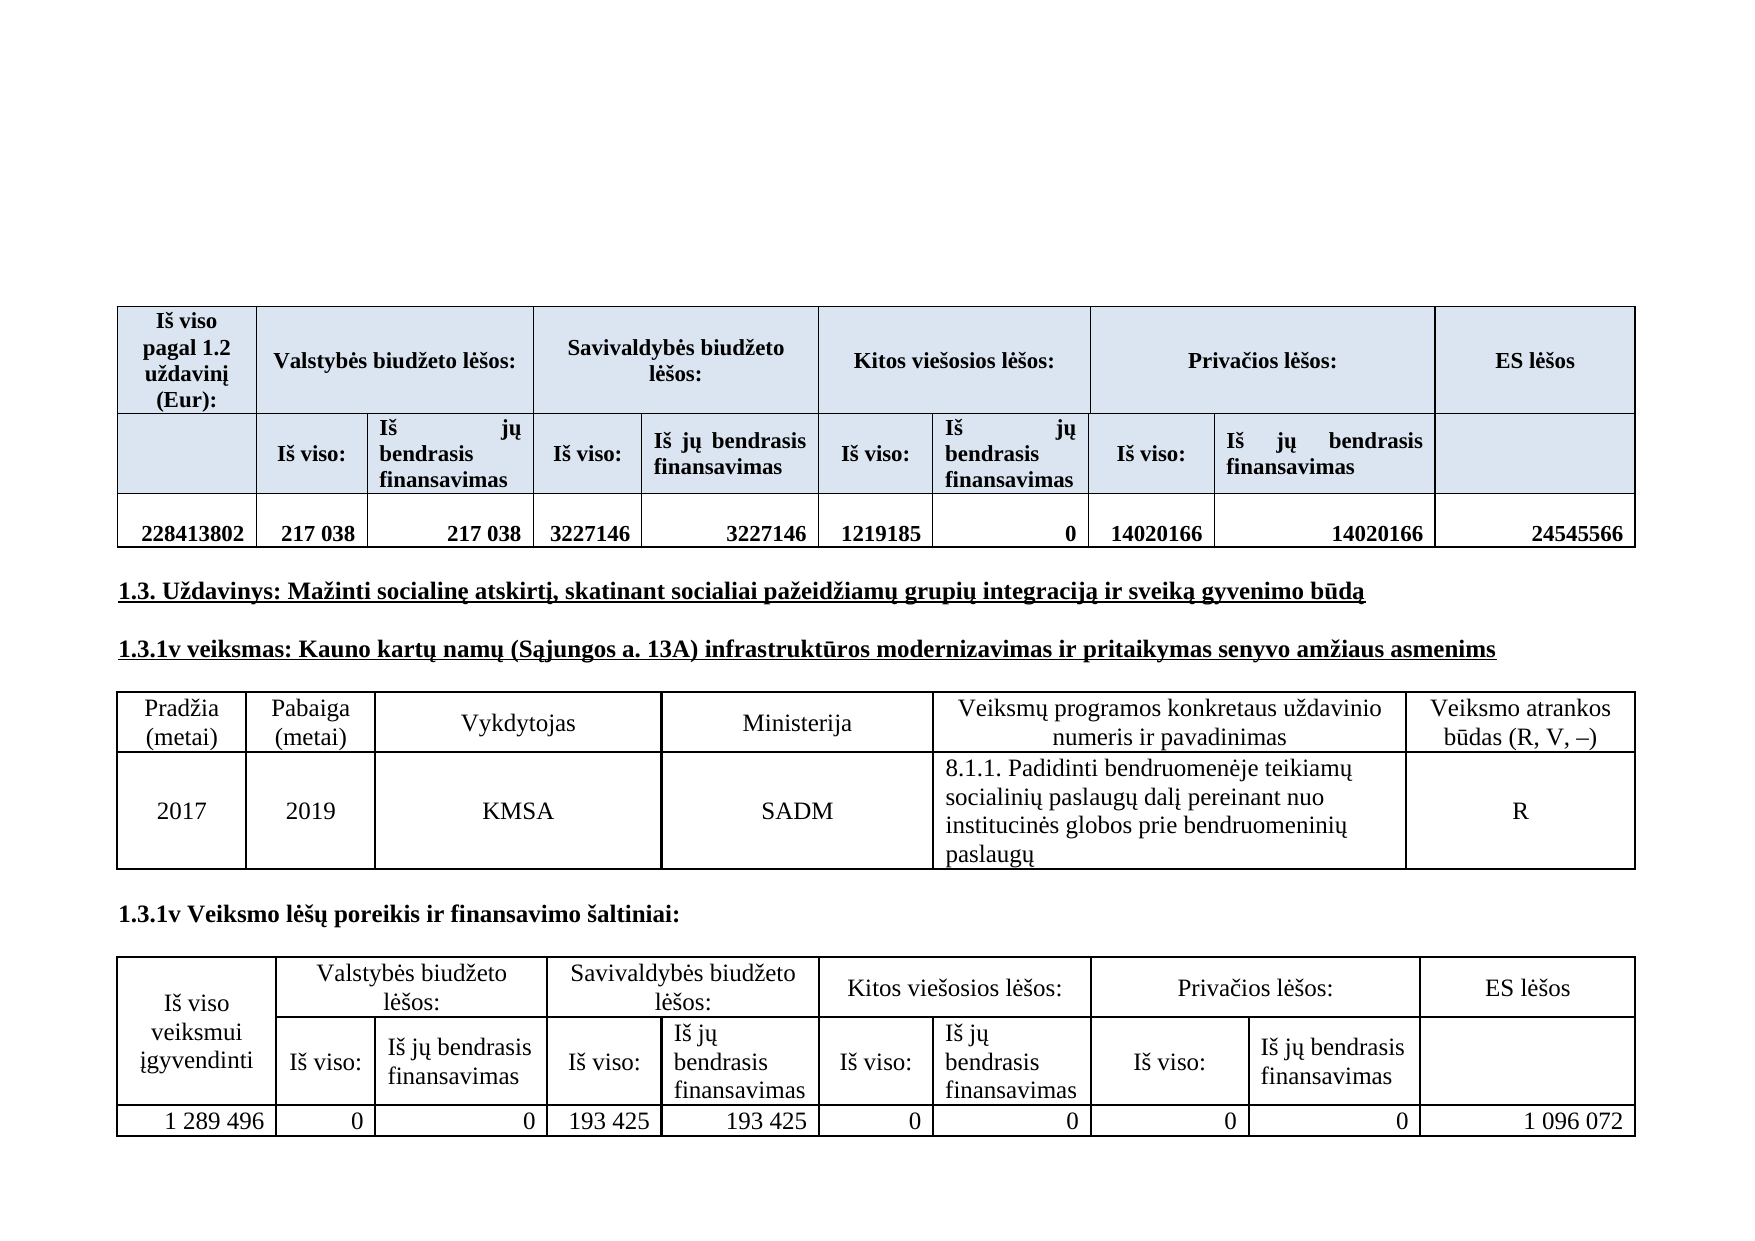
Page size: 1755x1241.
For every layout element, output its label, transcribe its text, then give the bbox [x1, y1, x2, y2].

table_cell Iš viso: [534, 414, 641, 493]
table_cell Iš jų bendrasis finansavimas [663, 1018, 818, 1104]
table_cell 1219185 [819, 494, 932, 546]
table_cell Iš jų bendrasis finansavimas [1250, 1018, 1419, 1104]
table_cell 3227146 [642, 494, 818, 546]
table_cell R [1407, 753, 1634, 868]
table_header Iš viso pagal 1.2 uždavinį (Eur): [118, 307, 256, 413]
table_cell 0 [933, 494, 1088, 546]
table_header ES lėšos [1436, 307, 1634, 413]
table_header Privačios lėšos: [1091, 307, 1434, 413]
table_cell 1 289 496 [118, 1106, 275, 1135]
table_header ES lėšos [1421, 958, 1634, 1016]
table_cell KMSA [376, 753, 660, 868]
table_cell 0 [1250, 1106, 1419, 1135]
table_cell 2017 [118, 753, 245, 868]
table_header Pradžia (metai) [118, 693, 245, 751]
table_header Veiksmų programos konkretaus uždavinio numeris ir pavadinimas [934, 693, 1405, 751]
table_cell Iš viso: [277, 1018, 374, 1104]
table_cell 0 [820, 1106, 932, 1135]
table_cell Iš jų bendrasis finansavimas [642, 414, 818, 493]
table_header Veiksmo atrankos būdas (R, V, –) [1407, 693, 1634, 751]
table_header Savivaldybės biudžeto lėšos: [548, 958, 818, 1016]
table_cell 193 425 [663, 1106, 818, 1135]
table_cell Iš jų bendrasis finansavimas [376, 1018, 546, 1104]
table_cell 24545566 [1436, 494, 1634, 546]
table_cell Iš viso: [819, 414, 932, 493]
table_cell 0 [1092, 1106, 1248, 1135]
table_header Iš viso veiksmui įgyvendinti [118, 958, 275, 1104]
table_cell 2019 [247, 753, 374, 868]
table_cell 217 038 [257, 494, 367, 546]
table_header Valstybės biudžeto lėšos: [277, 958, 546, 1016]
table_cell [1421, 1018, 1634, 1104]
table_cell Iš viso: [257, 414, 367, 493]
table_cell Iš viso: [1089, 414, 1214, 493]
table_cell 228413802 [118, 494, 256, 546]
table_cell Iš jų bendrasis finansavimas [368, 414, 533, 493]
table_cell 0 [376, 1106, 546, 1135]
table_cell 1 096 072 [1421, 1106, 1634, 1135]
table_header Vykdytojas [376, 693, 660, 751]
table_cell Iš viso: [820, 1018, 932, 1104]
text 1.3.1v Veiksmo lėšų poreikis ir finansavimo šaltiniai: [118, 899, 1636, 927]
table_cell Iš viso: [1092, 1018, 1248, 1104]
table_header Privačios lėšos: [1092, 958, 1419, 1016]
table_cell 193 425 [548, 1106, 660, 1135]
table_cell [1436, 414, 1634, 493]
table_cell 217 038 [368, 494, 533, 546]
table_header Valstybės biudžeto lėšos: [257, 307, 533, 413]
table_cell 3227146 [534, 494, 641, 546]
table_cell 14020166 [1215, 494, 1434, 546]
table_cell Iš viso: [548, 1018, 660, 1104]
table_cell SADM [663, 753, 932, 868]
table_cell Iš jų bendrasis finansavimas [933, 414, 1088, 493]
table_cell 0 [934, 1106, 1090, 1135]
table_cell Iš jų bendrasis finansavimas [934, 1018, 1090, 1104]
table_header Kitos viešosios lėšos: [819, 307, 1090, 413]
table_header Pabaiga (metai) [247, 693, 374, 751]
text 1.3.1v veiksmas: Kauno kartų namų (Sąjungos a. 13A) infrastruktūros modernizavimas ir pritaikymas senyvo amžiaus asmenims [118, 634, 1636, 662]
table_cell [118, 414, 256, 493]
table_header Savivaldybės biudžeto lėšos: [534, 307, 818, 413]
text 1.3. Uždavinys: Mažinti socialinę atskirtį, skatinant socialiai pažeidžiamų grupių integraciją ir sveiką gyvenimo būdą [118, 576, 1636, 605]
table_cell 14020166 [1089, 494, 1214, 546]
table_cell Iš jų bendrasis finansavimas [1215, 414, 1434, 493]
table_cell 0 [277, 1106, 374, 1135]
table_header Ministerija [663, 693, 932, 751]
table_header Kitos viešosios lėšos: [820, 958, 1090, 1016]
table_cell 8.1.1. Padidinti bendruomenėje teikiamų socialinių paslaugų dalį pereinant nuo institucinės globos prie bendruomeninių paslaugų [934, 753, 1405, 868]
